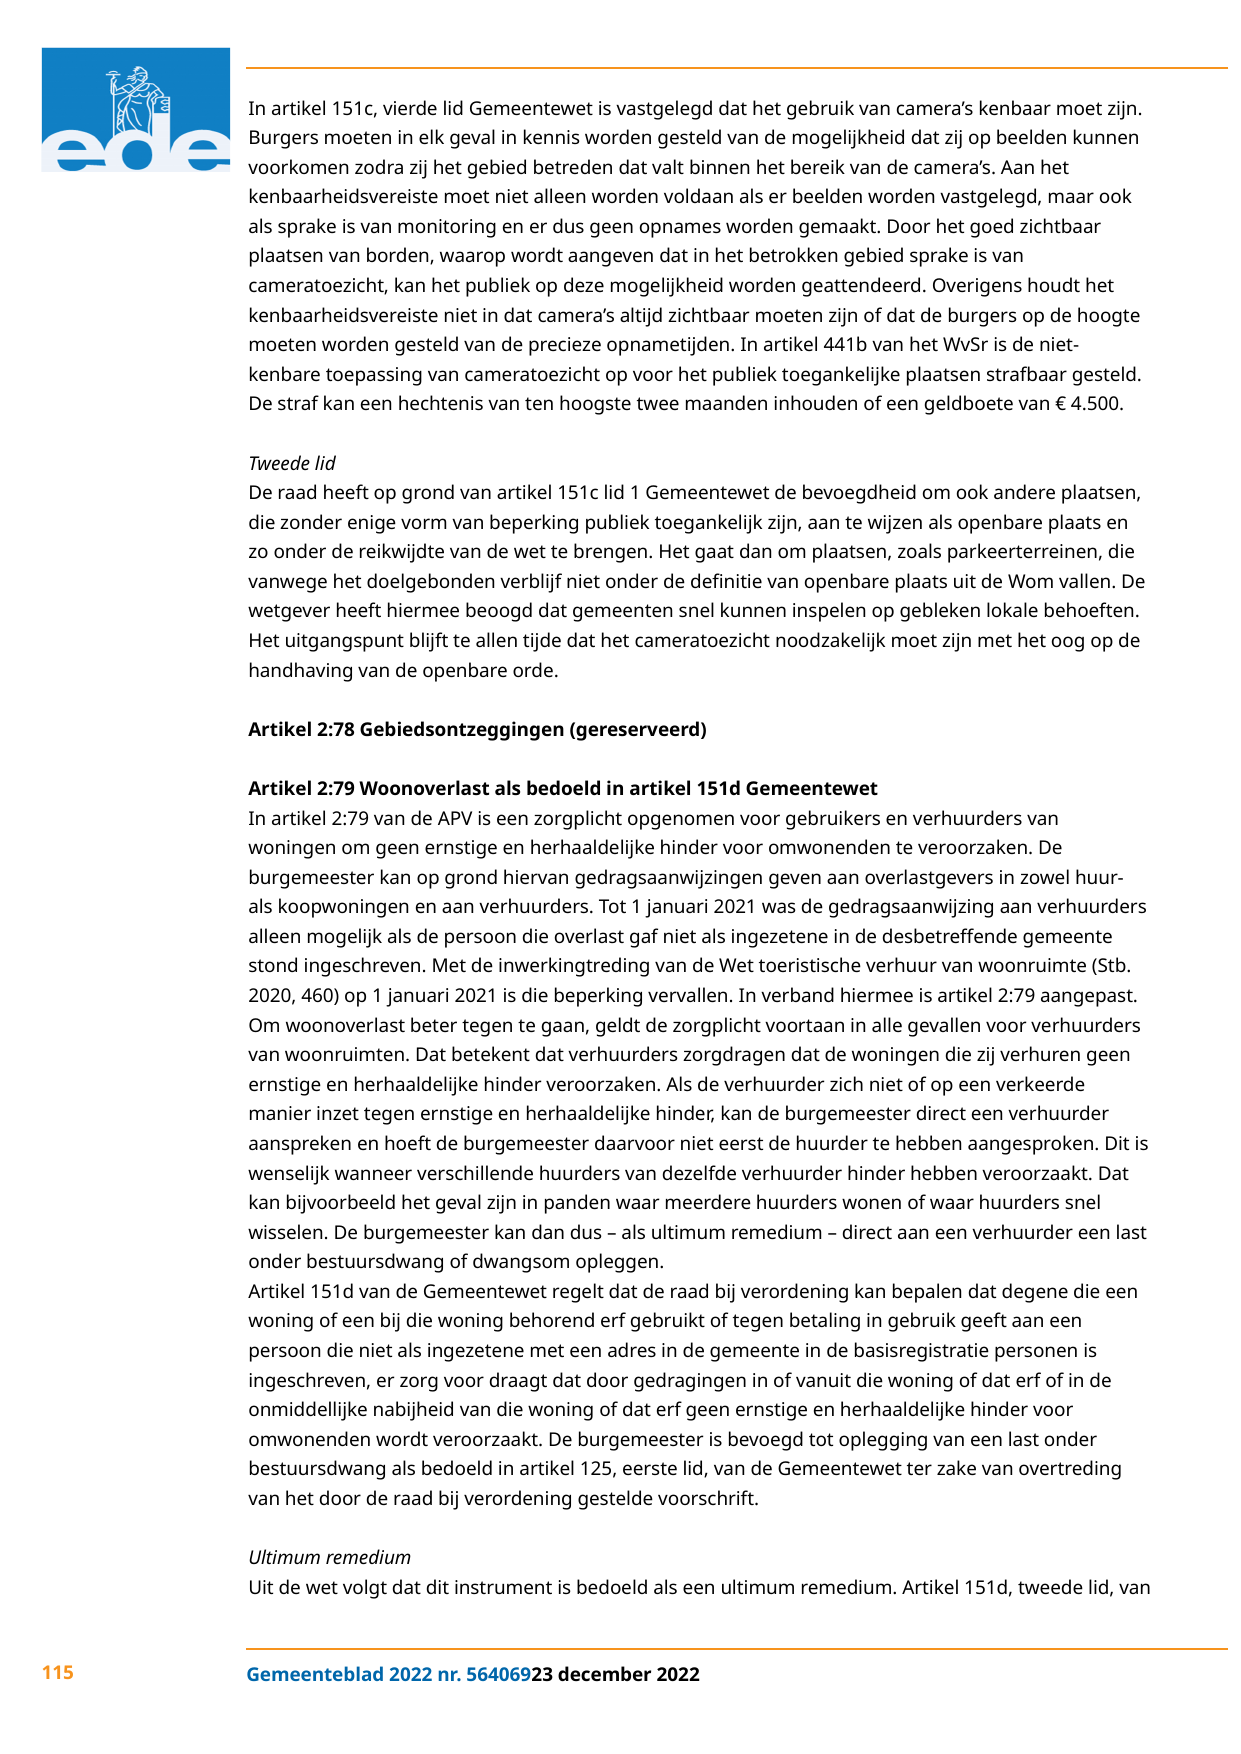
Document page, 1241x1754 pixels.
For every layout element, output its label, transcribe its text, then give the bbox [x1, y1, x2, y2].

text Tweede lid [248, 450, 1152, 476]
text Artikel 2:79 Woonoverlast als bedoeld in artikel 151d Gemeentewet [248, 775, 1152, 801]
text Artikel 151d van de Gemeentewet regelt dat de raad bij verordening kan bepalen dat degene die een woning of een bij die woning behorend erf gebruikt of tegen betaling in gebruik geeft aan een persoon die niet als ingezetene met een adres in de gemeente in de basisregistratie personen is ingeschreven, er zorg voor draagt dat door gedragingen in of vanuit die woning of dat erf of in de onmiddellijke nabijheid van die woning of dat erf geen ernstige en herhaaldelijke hinder voor omwonenden wordt veroorzaakt. De burgemeester is bevoegd tot oplegging van een last onder bestuursdwang als bedoeld in artikel 125, eerste lid, van de Gemeentewet ter zake van overtreding van het door de raad bij verordening gestelde voorschrift. [248, 1278, 1152, 1511]
text De raad heeft op grond van artikel 151c lid 1 Gemeentewet de bevoegdheid om ook andere plaatsen, die zonder enige vorm van beperking publiek toegankelijk zijn, aan te wijzen als openbare plaats en zo onder de reikwijdte van de wet te brengen. Het gaat dan om plaatsen, zoals parkeerterreinen, die vanwege het doelgebonden verblijf niet onder de definitie van openbare plaats uit de Wom vallen. De wetgever heeft hiermee beoogd dat gemeenten snel kunnen inspelen op gebleken lokale behoeften. Het uitgangspunt blijft te allen tijde dat het cameratoezicht noodzakelijk moet zijn met het oog op de handhaving van de openbare orde. [248, 479, 1152, 683]
text In artikel 2:79 van de APV is een zorgplicht opgenomen voor gebruikers en verhuurders van woningen om geen ernstige en herhaaldelijke hinder voor omwonenden te veroorzaken. De burgemeester kan op grond hiervan gedragsaanwijzingen geven aan overlastgevers in zowel huur- als koopwoningen en aan verhuurders. Tot 1 januari 2021 was de gedragsaanwijzing aan verhuurders alleen mogelijk als de persoon die overlast gaf niet als ingezetene in de desbetreffende gemeente stond ingeschreven. Met de inwerkingtreding van de Wet toeristische verhuur van woonruimte (Stb. 2020, 460) op 1 januari 2021 is die beperking vervallen. In verband hiermee is artikel 2:79 aangepast. Om woonoverlast beter tegen te gaan, geldt de zorgplicht voortaan in alle gevallen voor verhuurders van woonruimten. Dat betekent dat verhuurders zorgdragen dat de woningen die zij verhuren geen ernstige en herhaaldelijke hinder veroorzaken. Als de verhuurder zich niet of op een verkeerde manier inzet tegen ernstige en herhaaldelijke hinder, kan de burgemeester direct een verhuurder aanspreken en hoeft de burgemeester daarvoor niet eerst de huurder te hebben aangesproken. Dit is wenselijk wanneer verschillende huurders van dezelfde verhuurder hinder hebben veroorzaakt. Dat kan bijvoorbeeld het geval zijn in panden waar meerdere huurders wonen of waar huurders snel wisselen. De burgemeester kan dan dus – als ultimum remedium – direct aan een verhuurder een last onder bestuursdwang of dwangsom opleggen. [248, 805, 1152, 1274]
text Uit de wet volgt dat dit instrument is bedoeld als een ultimum remedium. Artikel 151d, tweede lid, van [248, 1574, 1152, 1600]
text Ultimum remedium [248, 1544, 1152, 1570]
picture [41, 47, 231, 172]
text In artikel 151c, vierde lid Gemeentewet is vastgelegd dat het gebruik van camera’s kenbaar moet zijn. Burgers moeten in elk geval in kennis worden gesteld van de mogelijkheid dat zij op beelden kunnen voorkomen zodra zij het gebied betreden dat valt binnen het bereik van de camera’s. Aan het kenbaarheidsvereiste moet niet alleen worden voldaan als er beelden worden vastgelegd, maar ook als sprake is van monitoring en er dus geen opnames worden gemaakt. Door het goed zichtbaar plaatsen van borden, waarop wordt aangeven dat in het betrokken gebied sprake is van cameratoezicht, kan het publiek op deze mogelijkheid worden geattendeerd. Overigens houdt het kenbaarheidsvereiste niet in dat camera’s altijd zichtbaar moeten zijn of dat de burgers op de hoogte moeten worden gesteld van de precieze opnametijden. In artikel 441b van het WvSr is de niet-kenbare toepassing van cameratoezicht op voor het publiek toegankelijke plaatsen strafbaar gesteld. De straf kan een hechtenis van ten hoogste twee maanden inhouden of een geldboete van € 4.500. [248, 95, 1152, 416]
text Artikel 2:78 Gebiedsontzeggingen (gereserveerd) [248, 716, 1152, 742]
